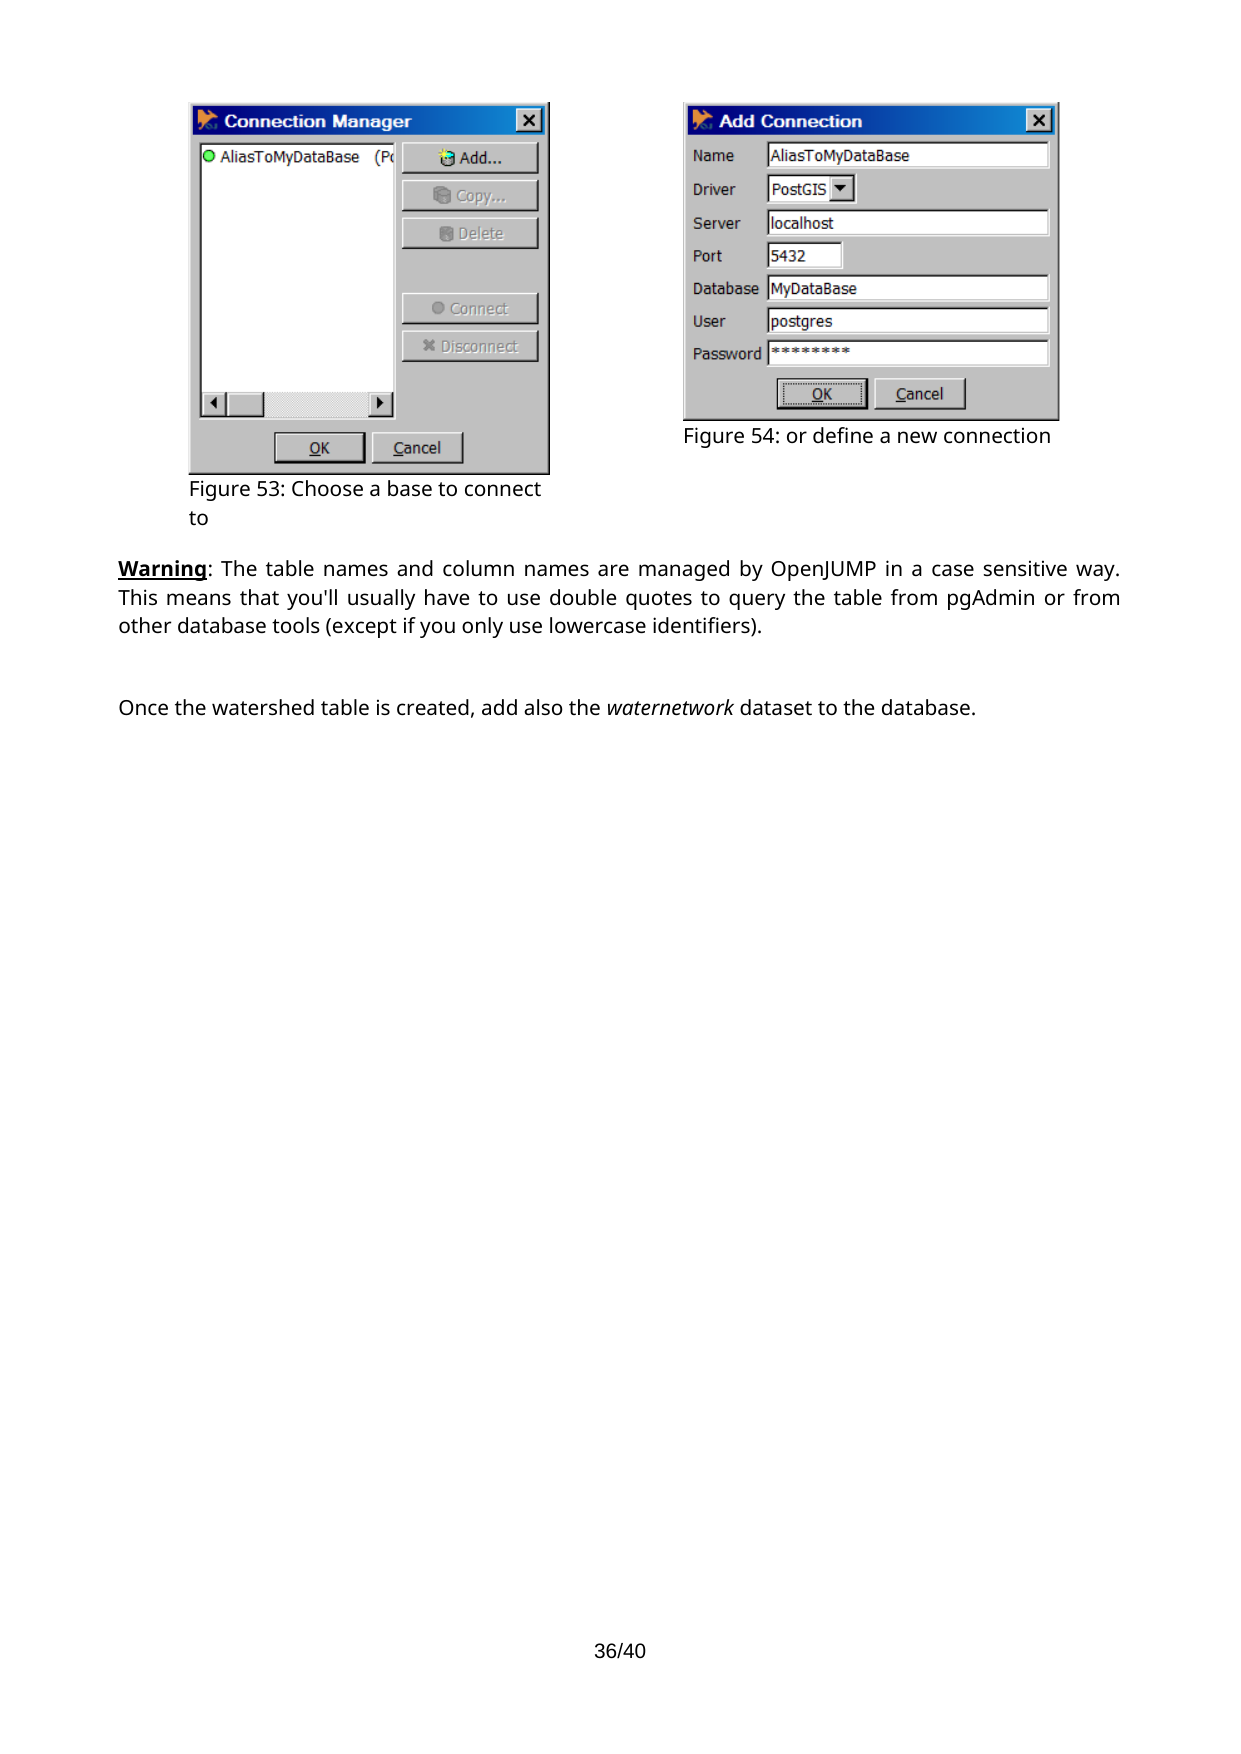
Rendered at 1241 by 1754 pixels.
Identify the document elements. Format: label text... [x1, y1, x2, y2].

table_header [118, 475, 620, 554]
picture [188, 102, 550, 475]
text Warning: The table names and column names are managed by OpenJUMP in a case sensitive way. This means that you'll usually have to use double quotes to query the table from pgAdmin or from other database tools (except if you only use lowercase identifiers). [118, 554, 1122, 639]
table_header [118, 89, 620, 474]
table_header [620, 89, 1122, 554]
picture [683, 102, 1060, 421]
text Once the watershed table is created, add also the waternetwork dataset to the database. [118, 693, 1122, 721]
